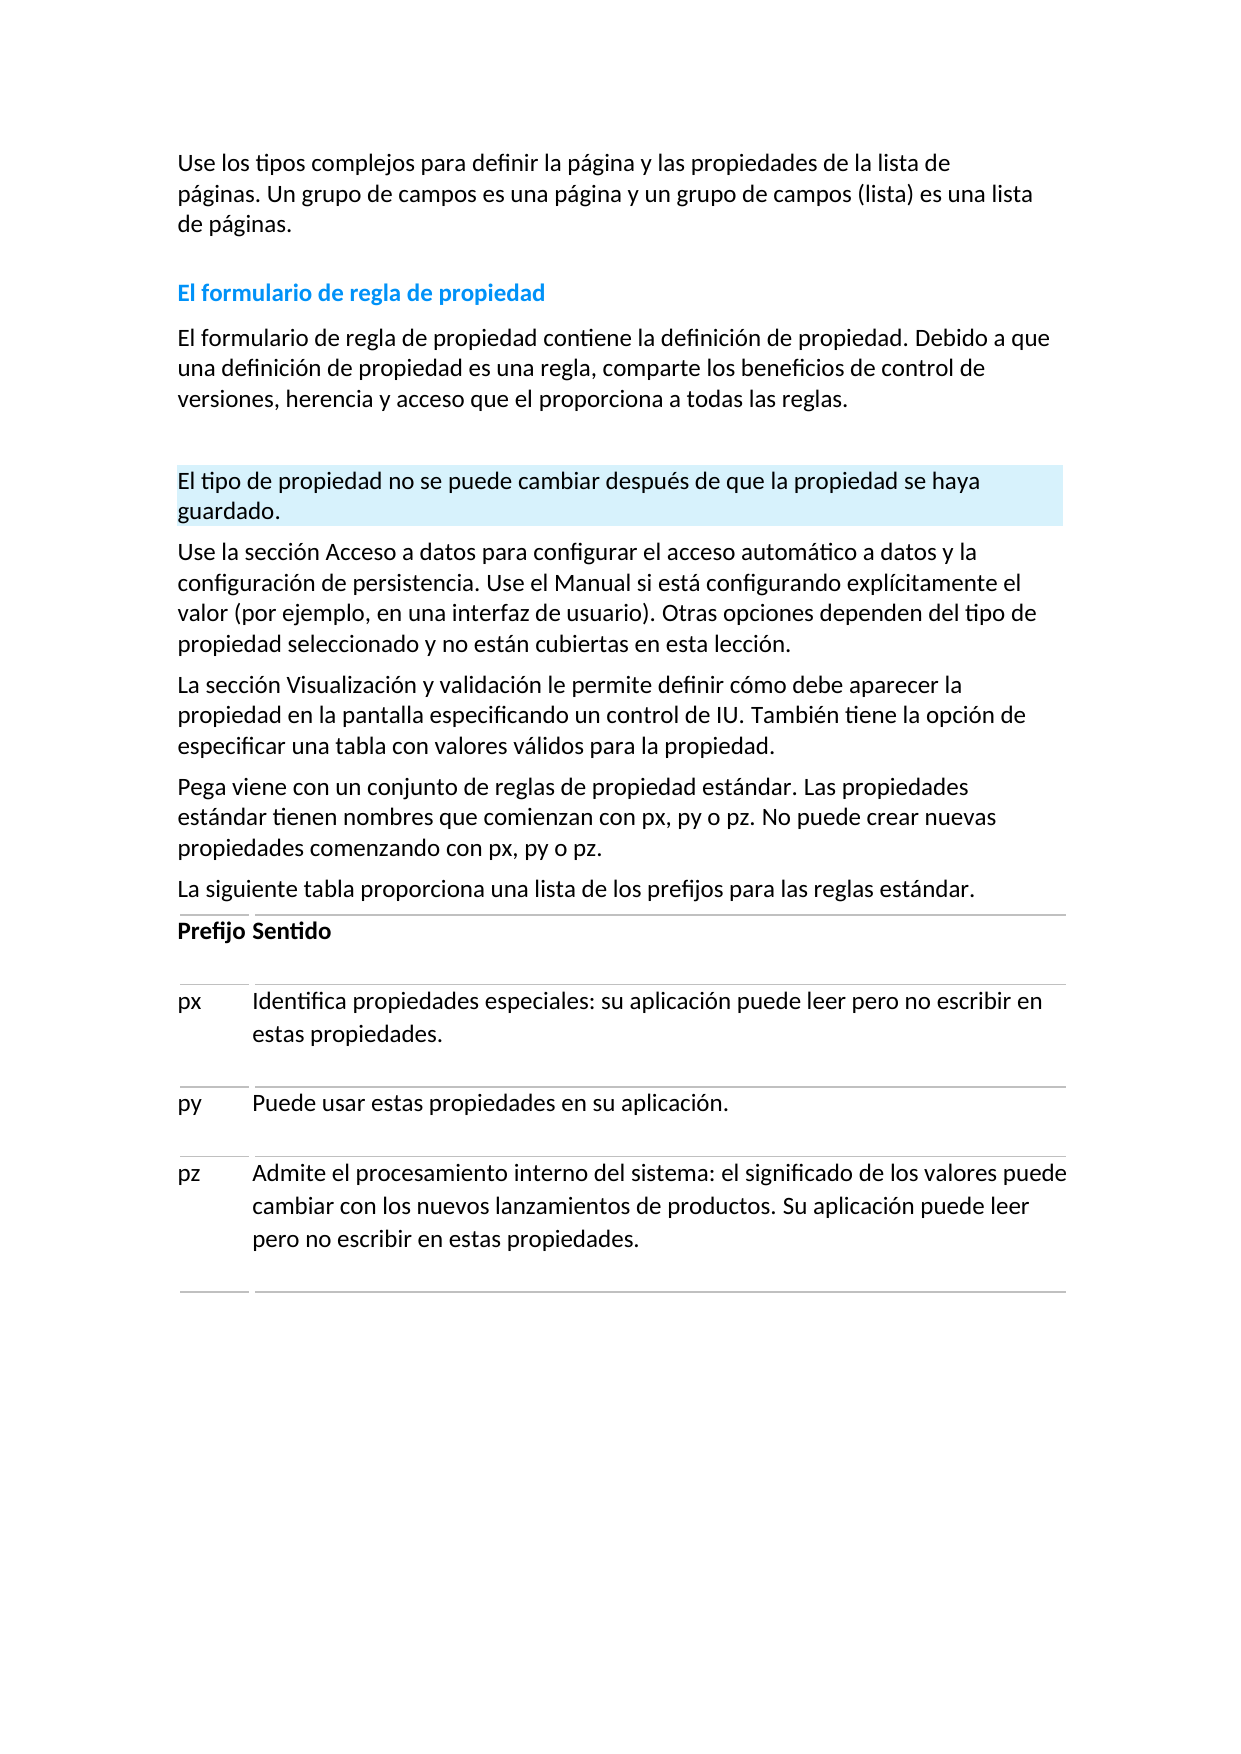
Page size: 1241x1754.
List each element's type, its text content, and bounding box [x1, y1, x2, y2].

table_cell py [180, 1088, 249, 1156]
text Use la sección Acceso a datos para configurar el acceso automático a datos y la configuración de persistencia. Use el Manual si está configurando explícitamente el valor (por ejemplo, en una interfaz de usuario). Otras opciones dependen del tipo de propiedad seleccionado y no están cubiertas en esta lección. [177, 536, 1063, 658]
text La sección Visualización y validación le permite definir cómo debe aparecer la propiedad en la pantalla especificando un control de IU. También tiene la opción de especificar una tabla con valores válidos para la propiedad. [177, 669, 1063, 761]
text Use los tipos complejos para definir la página y las propiedades de la lista de páginas. Un grupo de campos es una página y un grupo de campos (lista) es una lista de páginas. [177, 148, 1063, 239]
text El tipo de propiedad no se puede cambiar después de que la propiedad se haya guardado. [177, 465, 1063, 526]
text Pega viene con un conjunto de reglas de propiedad estándar. Las propiedades estándar tienen nombres que comienzan con px, py o pz. No puede crear nuevas propiedades comenzando con px, py o pz. [177, 771, 1063, 862]
text El formulario de regla de propiedad contiene la definición de propiedad. Debido a que una definición de propiedad es una regla, comparte los beneficios de control de versiones, herencia y acceso que el proporciona a todas las reglas. [177, 322, 1063, 414]
table_cell pz [180, 1157, 249, 1291]
table_cell Puede usar estas propiedades en su aplicación. [255, 1088, 1066, 1156]
table_cell Admite el procesamiento interno del sistema: el significado de los valores puede cambiar con los nuevos lanzamientos de productos. Su aplicación puede leer pero no escribir en estas propiedades. [255, 1157, 1066, 1291]
table_cell px [180, 985, 249, 1086]
text La siguiente tabla proporciona una lista de los prefijos para las reglas estándar. [177, 873, 1063, 903]
table_header Prefijo [180, 916, 249, 983]
table_cell Identifica propiedades especiales: su aplicación puede leer pero no escribir en estas propiedades. [255, 985, 1066, 1086]
subtitle El formulario de regla de propiedad [177, 277, 1063, 307]
table_header Sentido [255, 916, 1066, 983]
